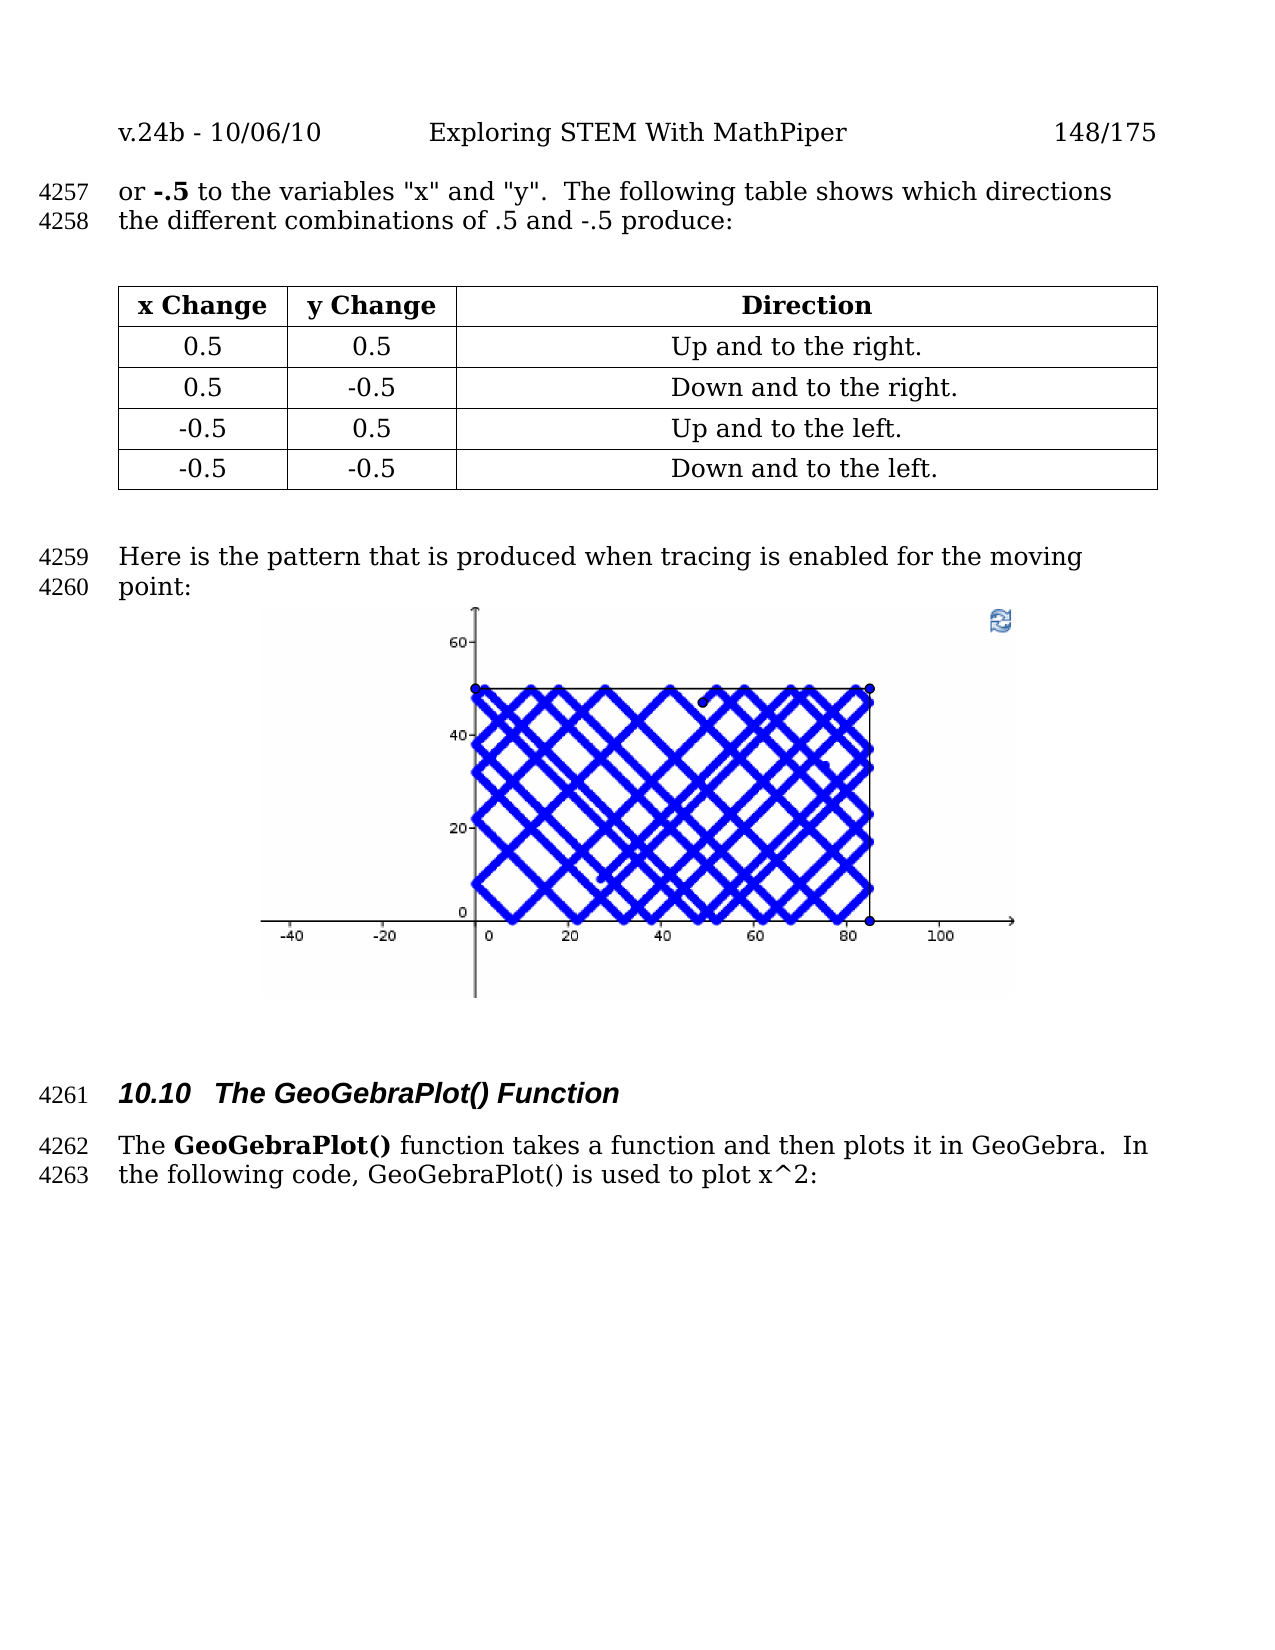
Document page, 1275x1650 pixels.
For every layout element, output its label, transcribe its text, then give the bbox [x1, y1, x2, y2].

table_cell -0.5 [119, 409, 287, 449]
subtitle The GeoGebraPlot() Function [118, 1076, 1157, 1110]
table_cell Up and to the right. [457, 327, 1157, 367]
table_cell -0.5 [288, 450, 456, 489]
table_cell Down and to the right. [457, 368, 1157, 408]
table_header y Change [288, 287, 456, 326]
table_cell -0.5 [119, 450, 287, 489]
text or -.5 to the variables "x" and "y". The following table shows which directions the different combinations of .5 and -.5 produce: [118, 177, 1157, 235]
text The GeoGebraPlot() function takes a function and then plots it in GeoGebra. In the following code, GeoGebraPlot() is used to plot x^2: [118, 1131, 1157, 1189]
table_cell 0.5 [119, 368, 287, 408]
table_cell Up and to the left. [457, 409, 1157, 449]
table_header Direction [457, 287, 1157, 326]
table_header x Change [119, 287, 287, 326]
table_cell -0.5 [288, 368, 456, 408]
table_cell 0.5 [119, 327, 287, 367]
table_cell 0.5 [288, 409, 456, 449]
table_cell 0.5 [288, 327, 456, 367]
table_cell Down and to the left. [457, 450, 1157, 489]
text Here is the pattern that is produced when tracing is enabled for the moving point: [118, 543, 1157, 601]
picture [260, 607, 1015, 998]
